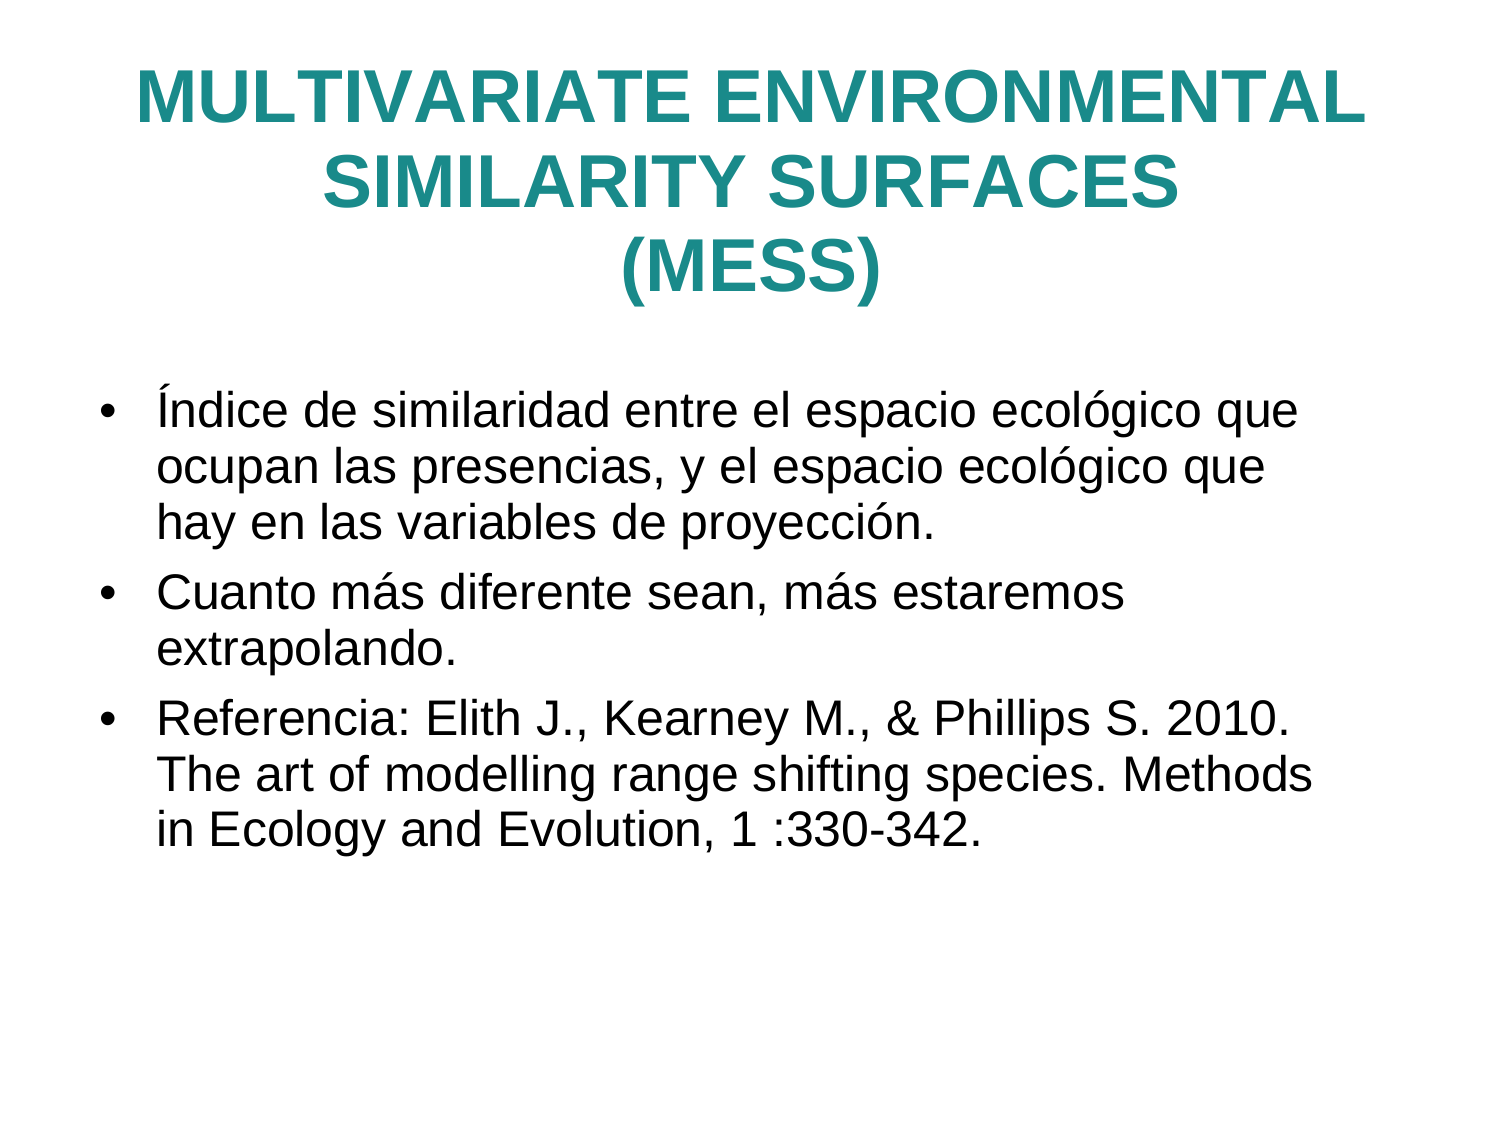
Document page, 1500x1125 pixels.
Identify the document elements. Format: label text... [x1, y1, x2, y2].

title MULTIVARIATE ENVIRONMENTAL SIMILARITY SURFACES (MESS) [114, 47, 1390, 315]
list Índice de similaridad entre el espacio ecológico que ocupan las presencias, y el espacio ecológico que hay en las variables de proyección. Cuanto más diferente sean, más estaremos extrapolando. Referencia: Elith J., Kearney M., & Phillips S. 2010. The art of modelling range shifting species. Methods in Ecology and Evolution, 1 :330-342. [85, 375, 1361, 1021]
